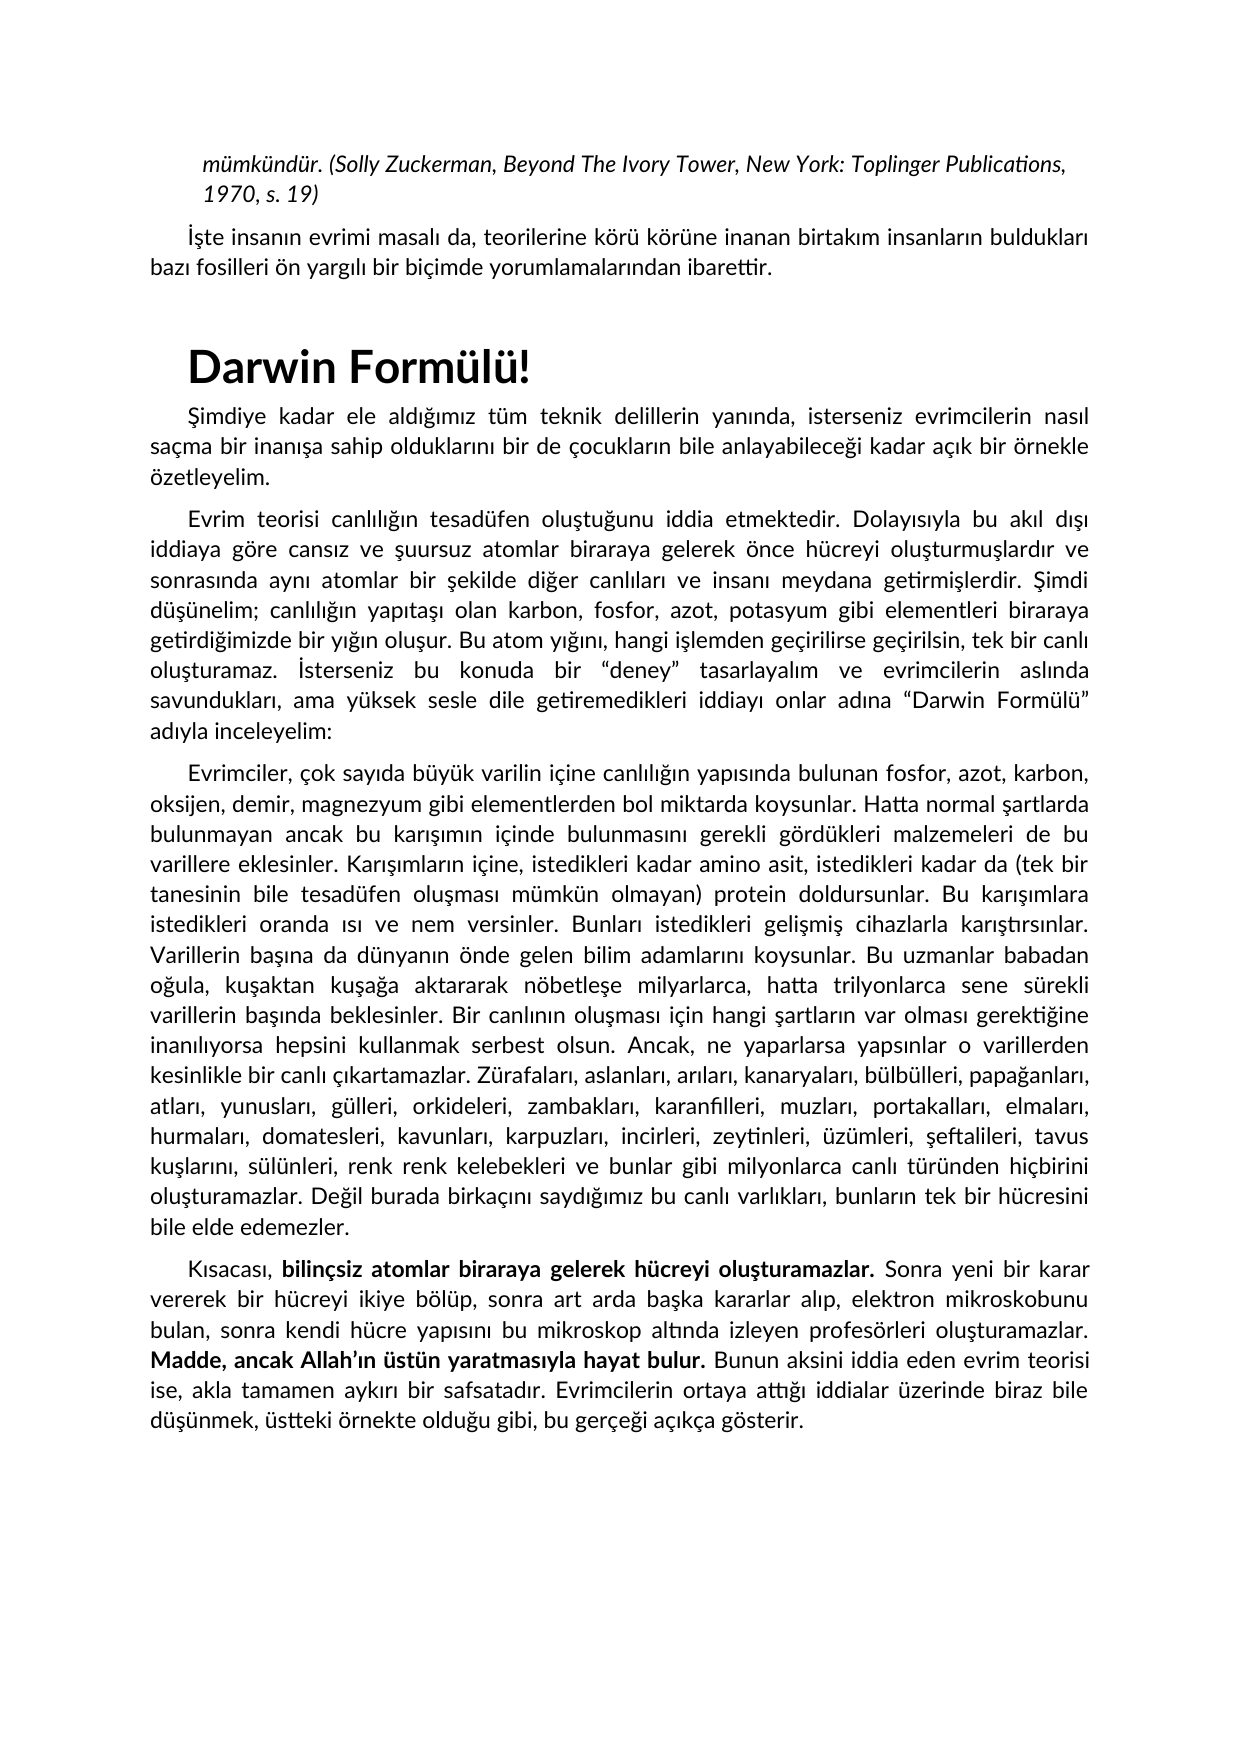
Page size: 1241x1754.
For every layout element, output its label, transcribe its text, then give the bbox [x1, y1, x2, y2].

text mümkündür. (Solly Zuckerman, Beyond The Ivory Tower, New York: Toplinger Publications, 1970, s. 19) [202, 150, 1068, 208]
text Evrimciler, çok sayıda büyük varilin içine canlılığın yapısında bulunan fosfor, azot, karbon, oksijen, demir, magnezyum gibi elementlerden bol miktarda koysunlar. Hatta normal şartlarda bulunmayan ancak bu karışımın içinde bulunmasını gerekli gördükleri malzemeleri de bu varillere eklesinler. Karışımların içine, istedikleri kadar amino asit, istedikleri kadar da (tek bir tanesinin bile tesadüfen oluşması mümkün olmayan) protein doldursunlar. Bu karışımlara istedikleri oranda ısı ve nem versinler. Bunları istedikleri gelişmiş cihazlarla karıştırsınlar. Varillerin başına da dünyanın önde gelen bilim adamlarını koysunlar. Bu uzmanlar babadan oğula, kuşaktan kuşağa aktararak nöbetleşe milyarlarca, hatta trilyonlarca sene sürekli varillerin başında beklesinler. Bir canlının oluşması için hangi şartların var olması gerektiğine inanılıyorsa hepsini kullanmak serbest olsun. Ancak, ne yaparlarsa yapsınlar o varillerden kesinlikle bir canlı çıkartamazlar. Zürafaları, aslanları, arıları, kanaryaları, bülbülleri, papağanları, atları, yunusları, gülleri, orkideleri, zambakları, karanfilleri, muzları, portakalları, elmaları, hurmaları, domatesleri, kavunları, karpuzları, incirleri, zeytinleri, üzümleri, şeftalileri, tavus kuşlarını, sülünleri, renk renk kelebekleri ve bunlar gibi milyonlarca canlı türünden hiçbirini oluşturamazlar. Değil burada birkaçını saydığımız bu canlı varlıkları, bunların tek bir hücresini bile elde edemezler. [150, 759, 1090, 1240]
subtitle Darwin Formülü! [187, 338, 1090, 393]
text Şimdiye kadar ele aldığımız tüm teknik delillerin yanında, isterseniz evrimcilerin nasıl saçma bir inanışa sahip olduklarını bir de çocukların bile anlayabileceği kadar açık bir örnekle özetleyelim. [150, 402, 1090, 490]
text Evrim teorisi canlılığın tesadüfen oluştuğunu iddia etmektedir. Dolayısıyla bu akıl dışı iddiaya göre cansız ve şuursuz atomlar biraraya gelerek önce hücreyi oluşturmuşlardır ve sonrasında aynı atomlar bir şekilde diğer canlıları ve insanı meydana getirmişlerdir. Şimdi düşünelim; canlılığın yapıtaşı olan karbon, fosfor, azot, potasyum gibi elementleri biraraya getirdiğimizde bir yığın oluşur. Bu atom yığını, hangi işlemden geçirilirse geçirilsin, tek bir canlı oluşturamaz. İsterseniz bu konuda bir “deney” tasarlayalım ve evrimcilerin aslında savundukları, ama yüksek sesle dile getiremedikleri iddiayı onlar adına “Darwin Formülü” adıyla inceleyelim: [150, 505, 1090, 744]
text İşte insanın evrimi masalı da, teorilerine körü körüne inanan birtakım insanların buldukları bazı fosilleri ön yargılı bir biçimde yorumlamalarından ibarettir. [150, 223, 1090, 281]
text Kısacası, bilinçsiz atomlar biraraya gelerek hücreyi oluşturamazlar. Sonra yeni bir karar vererek bir hücreyi ikiye bölüp, sonra art arda başka kararlar alıp, elektron mikroskobunu bulan, sonra kendi hücre yapısını bu mikroskop altında izleyen profesörleri oluşturamazlar. Madde, ancak Allah’ın üstün yaratmasıyla hayat bulur. Bunun aksini iddia eden evrim teorisi ise, akla tamamen aykırı bir safsatadır. Evrimcilerin ortaya attığı iddialar üzerinde biraz bile düşünmek, üstteki örnekte olduğu gibi, bu gerçeği açıkça gösterir. [150, 1255, 1090, 1433]
